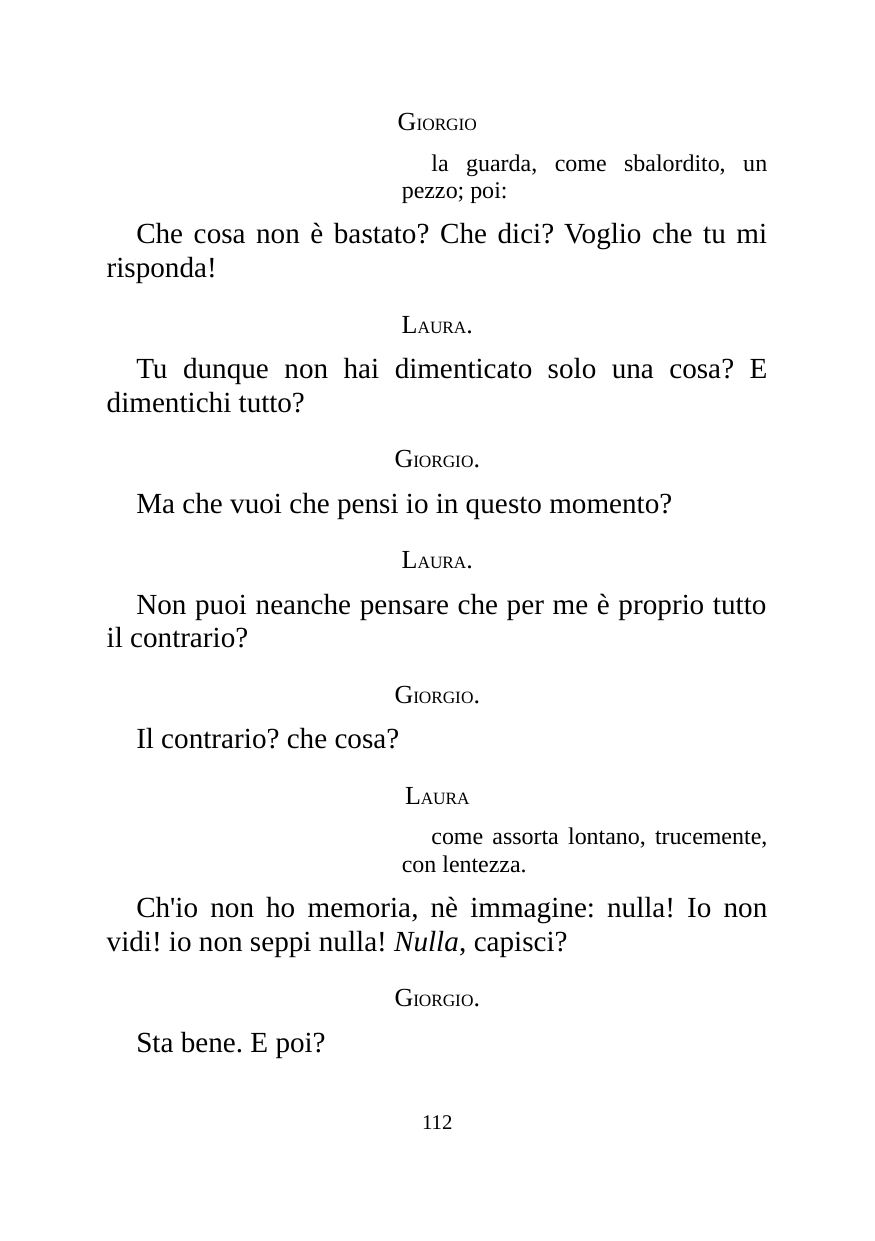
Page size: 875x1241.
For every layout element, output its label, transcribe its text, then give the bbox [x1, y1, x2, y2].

text Giorgio. [106, 982, 768, 1012]
text Ma che vuoi che pensi io in questo momento? [106, 486, 768, 519]
text Laura. [106, 309, 768, 339]
text Sta bene. E poi? [106, 1025, 768, 1058]
text Giorgio. [106, 443, 768, 473]
text Tu dunque non hai dimenticato solo una cosa? E dimentichi tutto? [106, 351, 768, 418]
text Giorgio [106, 106, 768, 136]
text come assorta lontano, trucemente, con lentezza. [402, 822, 768, 878]
text Laura. [106, 544, 768, 574]
text Non puoi neanche pensare che per me è proprio tutto il contrario? [106, 587, 768, 654]
text la guarda, come sbalordito, un pezzo; poi: [402, 149, 768, 204]
text Laura [106, 780, 768, 810]
text Giorgio. [106, 679, 768, 709]
text Che cosa non è bastato? Che dici? Voglio che tu mi risponda! [106, 217, 768, 284]
text Ch'io non ho memoria, nè immagine: nulla! Io non vidi! io non seppi nulla! Nulla, capisci? [106, 890, 768, 957]
text Il contrario? che cosa? [106, 721, 768, 755]
